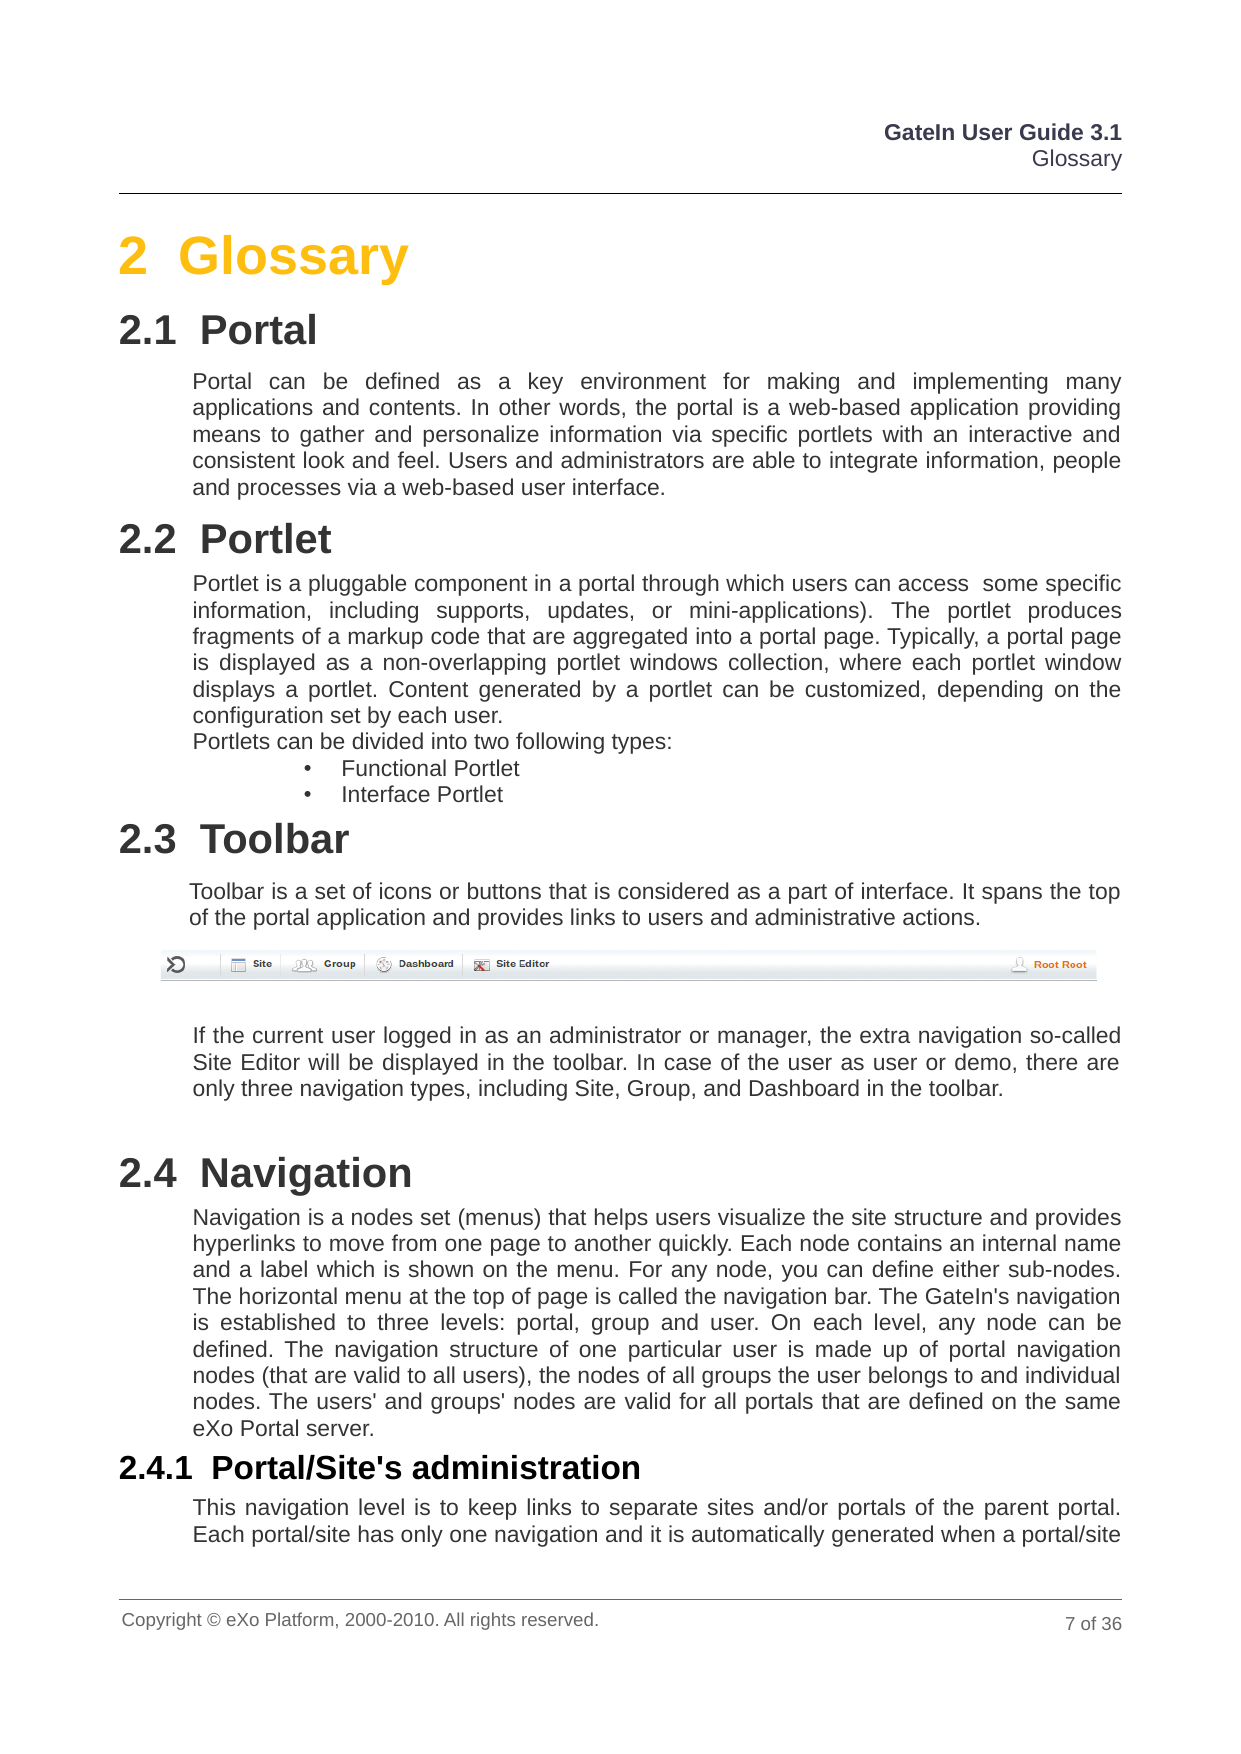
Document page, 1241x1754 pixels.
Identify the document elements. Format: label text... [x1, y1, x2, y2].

subtitle Glossary [118, 223, 1122, 286]
text Portlet is a pluggable component in a portal through which users can access some specific information, including supports, updates, or mini-applications). The portlet produces fragments of a markup code that are aggregated into a portal page. Typically, a portal page is displayed as a non-overlapping portlet windows collection, where each portlet window displays a portlet. Content generated by a portlet can be customized, depending on the configuration set by each user. [192, 570, 1122, 728]
text Portlets can be divided into two following types: [192, 728, 1122, 755]
subtitle Portal/Site's administration [118, 1448, 1122, 1487]
subtitle Portlet [118, 515, 1122, 563]
list Interface Portlet [304, 781, 1122, 807]
list Functional Portlet [304, 755, 1122, 781]
text Toolbar is a set of icons or buttons that is considered as a part of interface. It spans the top of the portal application and provides links to users and administrative actions. [189, 878, 1122, 931]
text If the current user logged in as an administrator or manager, the extra navigation so-called Site Editor will be displayed in the toolbar. In case of the user as user or demo, there are only three navigation types, including Site, Group, and Dashboard in the toolbar. [192, 1022, 1122, 1101]
subtitle Portal [118, 305, 1122, 353]
subtitle Navigation [118, 1148, 1122, 1196]
picture [160, 949, 1097, 981]
subtitle Toolbar [118, 815, 1122, 863]
text Navigation is a nodes set (menus) that helps users visualize the site structure and provides hyperlinks to move from one page to another quickly. Each node contains an internal name and a label which is shown on the menu. For any node, you can define either sub-nodes. The horizontal menu at the top of page is called the navigation bar. The GateIn's navigation is established to three levels: portal, group and user. On each level, any node can be defined. The navigation structure of one particular user is made up of portal navigation nodes (that are valid to all users), the nodes of all groups the user belongs to and individual nodes. The users' and groups' nodes are valid for all portals that are defined on the same eXo Portal server. [192, 1204, 1122, 1441]
text This navigation level is to keep links to separate sites and/or portals of the parent portal. Each portal/site has only one navigation and it is automatically generated when a portal/site [192, 1494, 1122, 1547]
text Portal can be defined as a key environment for making and implementing many applications and contents. In other words, the portal is a web-based application providing means to gather and personalize information via specific portlets with an interactive and consistent look and feel. Users and administrators are able to integrate information, people and processes via a web-based user interface. [192, 368, 1122, 500]
